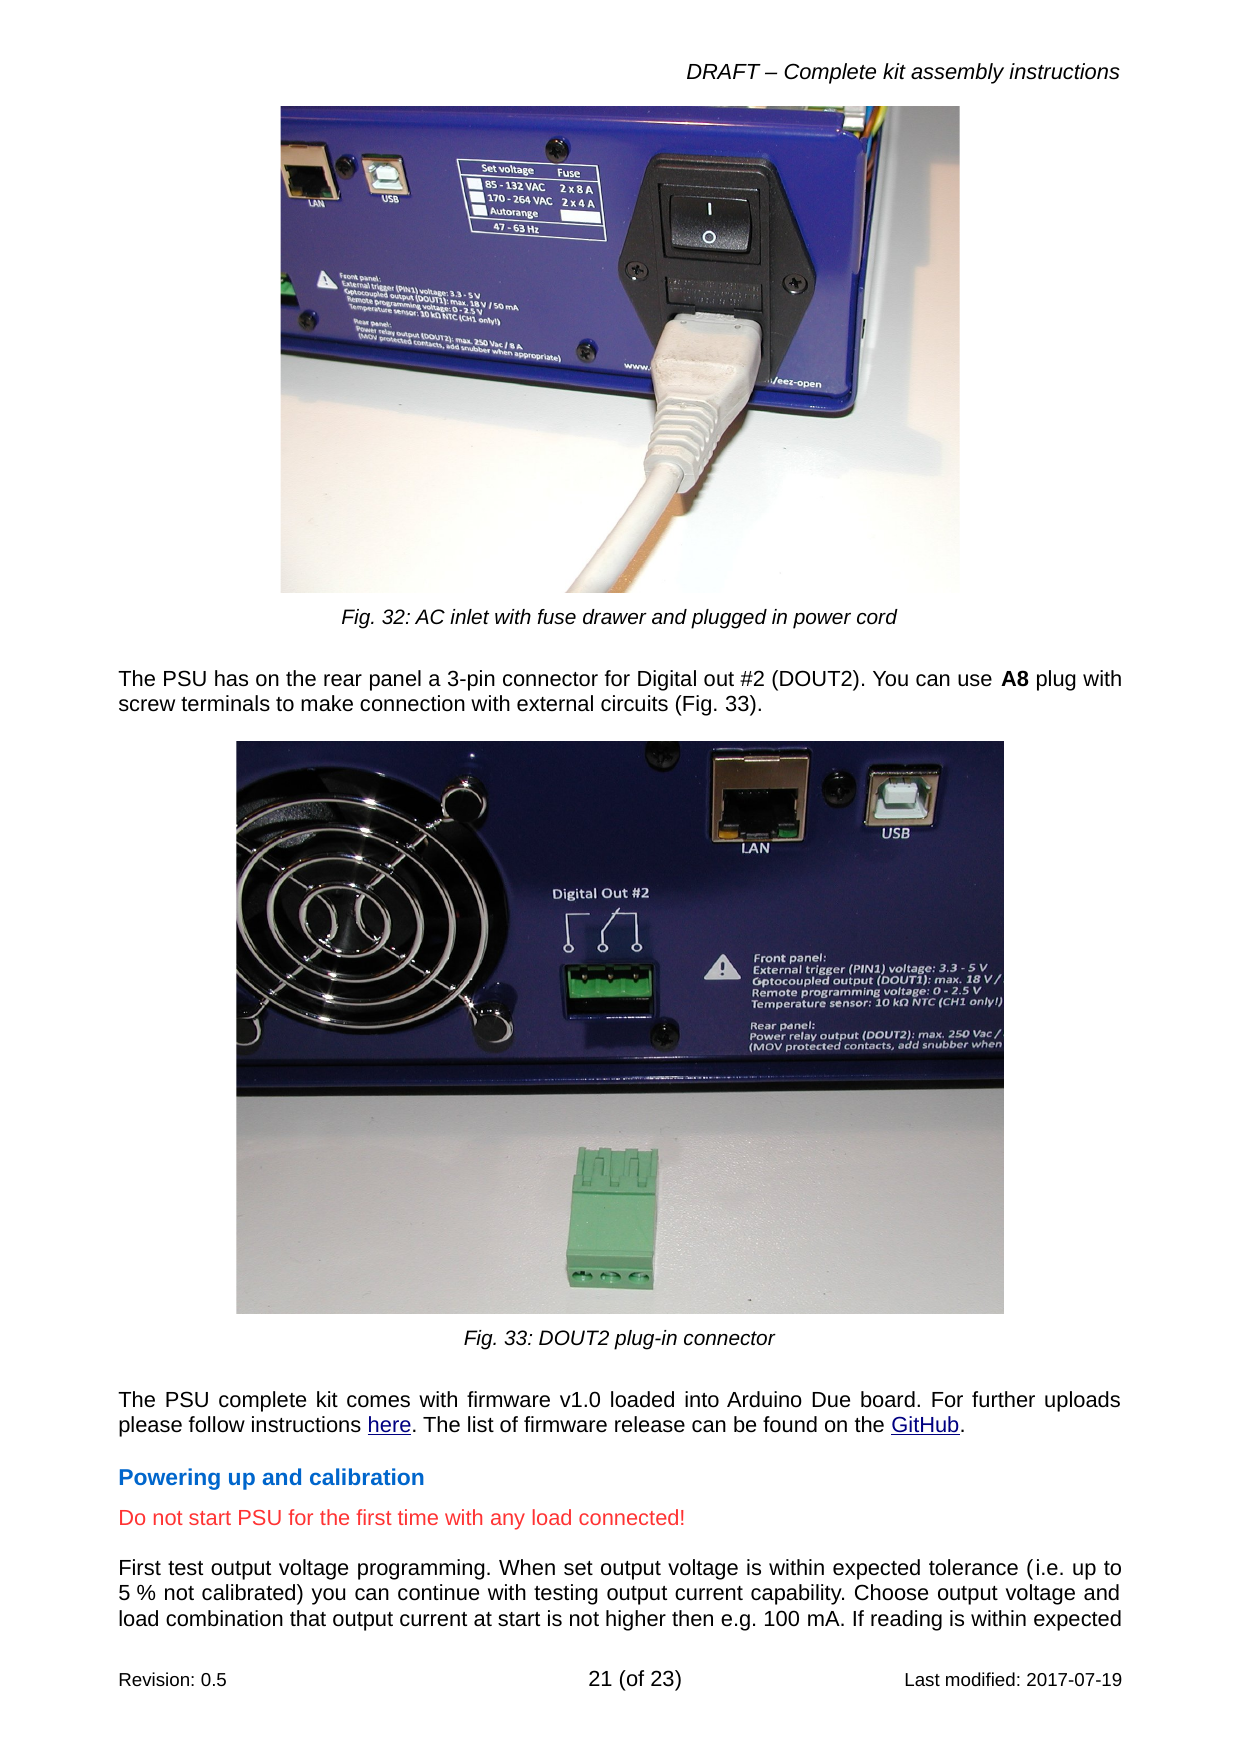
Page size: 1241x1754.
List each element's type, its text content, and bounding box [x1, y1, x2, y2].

picture [236, 741, 1004, 1314]
text The PSU has on the rear panel a 3-pin connector for Digital out #2 (DOUT2). You can use A8 plug with screw terminals to make connection with external circuits (Fig. 33). [118, 665, 1122, 716]
picture [280, 106, 960, 593]
text First test output voltage programming. When set output voltage is within expected tolerance (i.e. up to 5 % not calibrated) you can continue with testing output current capability. Choose output voltage and load combination that output current at start is not higher then e.g. 100 mA. If reading is within expected [118, 1555, 1122, 1631]
text Fig. 33: DOUT2 plug-in connector [236, 1314, 1004, 1349]
text Do not start PSU for the first time with any load connected! [118, 1504, 1122, 1530]
subtitle Powering up and calibration [118, 1463, 1122, 1490]
text The PSU complete kit comes with firmware v1.0 loaded into Arduino Due board. For further uploads please follow instructions here. The list of firmware release can be found on the GitHub. [118, 1386, 1122, 1437]
text Fig. 32: AC inlet with fuse drawer and plugged in power cord [281, 593, 960, 628]
